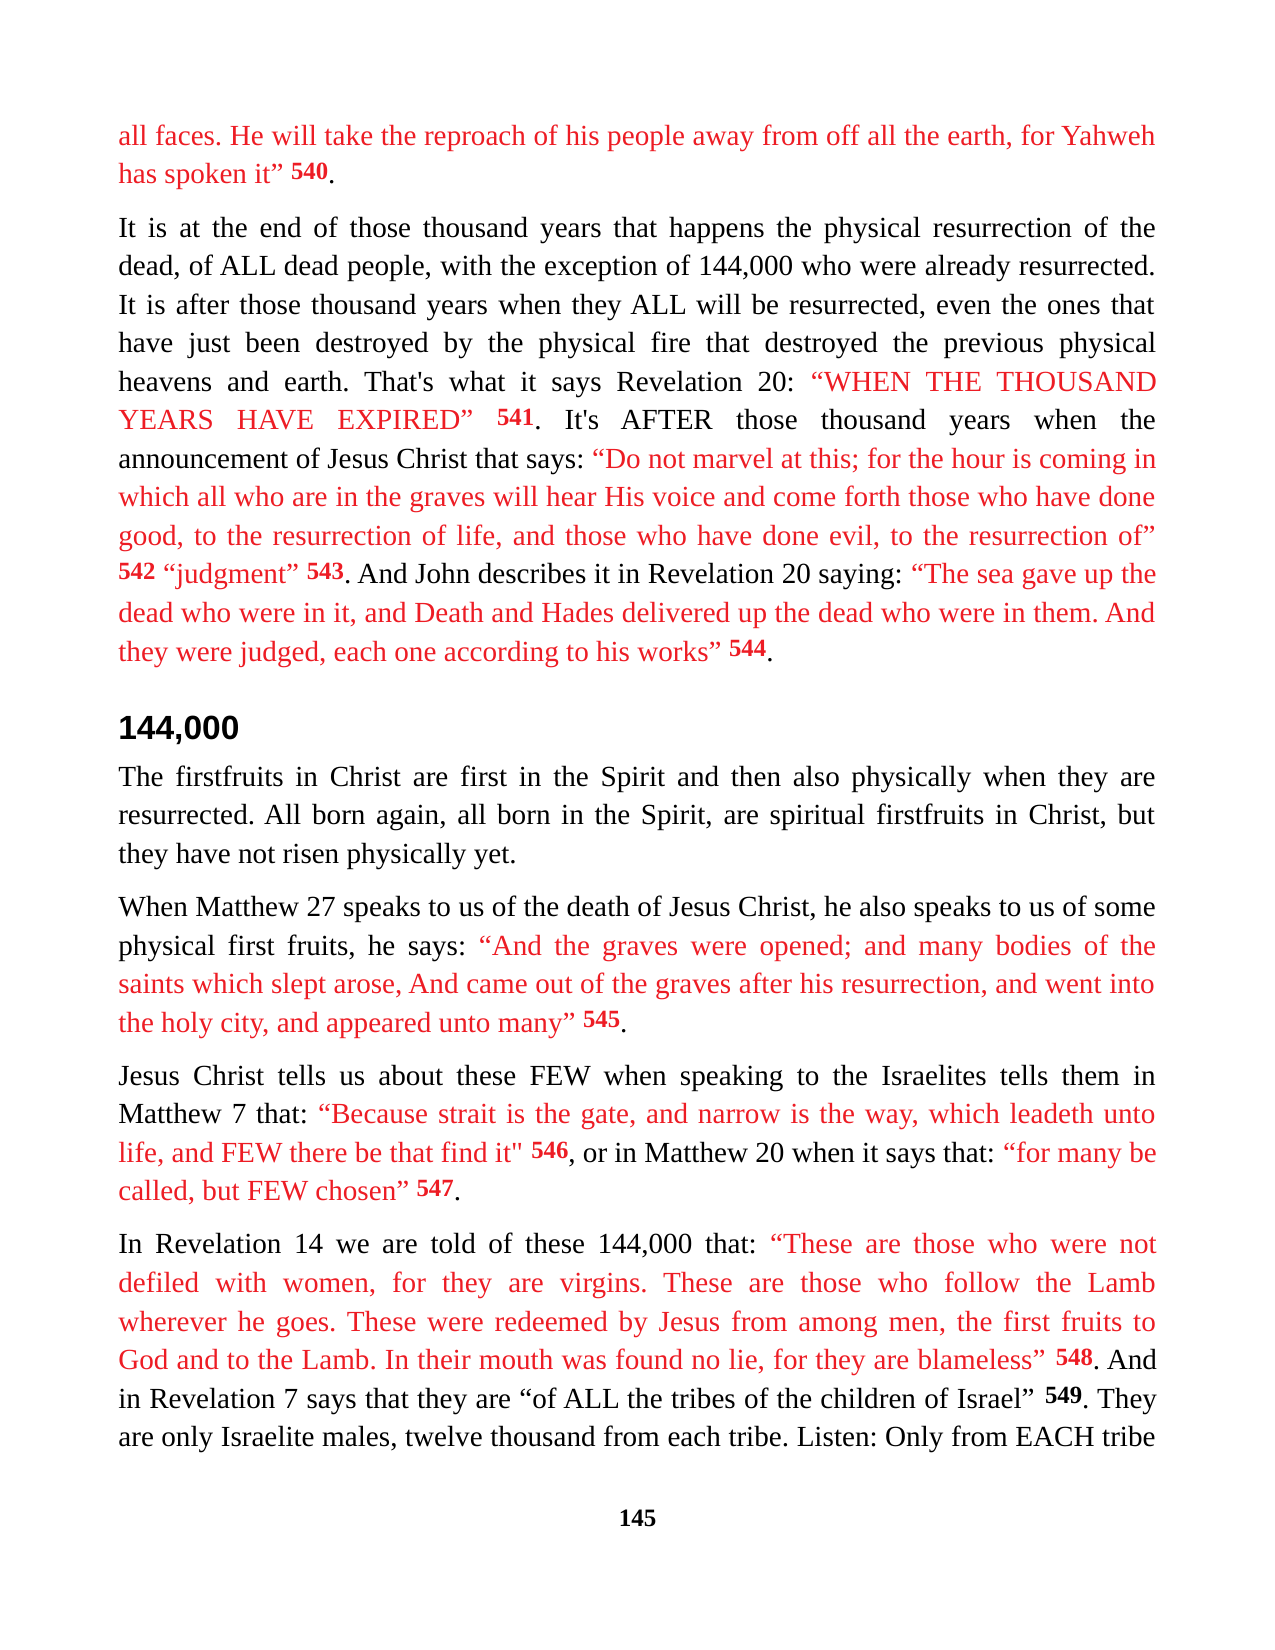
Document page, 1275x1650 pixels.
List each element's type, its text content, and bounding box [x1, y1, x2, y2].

text The firstfruits in Christ are first in the Spirit and then also physically when they are resurrected. All born again, all born in the Spirit, are spiritual firstfruits in Christ, but they have not risen physically yet. [118, 759, 1157, 869]
text all faces. He will take the reproach of his people away from off all the earth, for Yahweh has spoken it” . [118, 118, 1157, 190]
text It is at the end of those thousand years that happens the physical resurrection of the dead, of ALL dead people, with the exception of 144,000 who were already resurrected. It is after those thousand years when they ALL will be resurrected, even the ones that have just been destroyed by the physical fire that destroyed the previous physical heavens and earth. That's what it says Revelation 20: “WHEN THE THOUSAND YEARS HAVE EXPIRED” . It's AFTER those thousand years when the announcement of Jesus Christ that says: “Do not marvel at this; for the hour is coming in which all who are in the graves will hear His voice and come forth those who have done good, to the resurrection of life, and those who have done evil, to the resurrection of” “judgment” . And John describes it in Revelation 20 saying: “The sea gave up the dead who were in it, and Death and Hades delivered up the dead who were in them. And they were judged, each one according to his works” . [118, 210, 1157, 667]
subtitle 144,000 [118, 708, 1157, 746]
text Jesus Christ tells us about these FEW when speaking to the Israelites tells them in Matthew 7 that: “Because strait is the gate, and narrow is the way, which leadeth unto life, and FEW there be that find it" , or in Matthew 20 when it says that: “for many be called, but FEW chosen” . [118, 1058, 1157, 1207]
text When Matthew 27 speaks to us of the death of Jesus Christ, he also speaks to us of some physical first fruits, he says: “And the graves were opened; and many bodies of the saints which slept arose, And came out of the graves after his resurrection, and went into the holy city, and appeared unto many” . [118, 889, 1157, 1038]
text In Revelation 14 we are told of these 144,000 that: “These are those who were not defiled with women, for they are virgins. These are those who follow the Lamb wherever he goes. These were redeemed by Jesus from among men, the first fruits to God and to the Lamb. In their mouth was found no lie, for they are blameless” . And in Revelation 7 says that they are “of ALL the tribes of the children of Israel” . They are only Israelite males, twelve thousand from each tribe. Listen: Only from EACH tribe [118, 1227, 1157, 1453]
